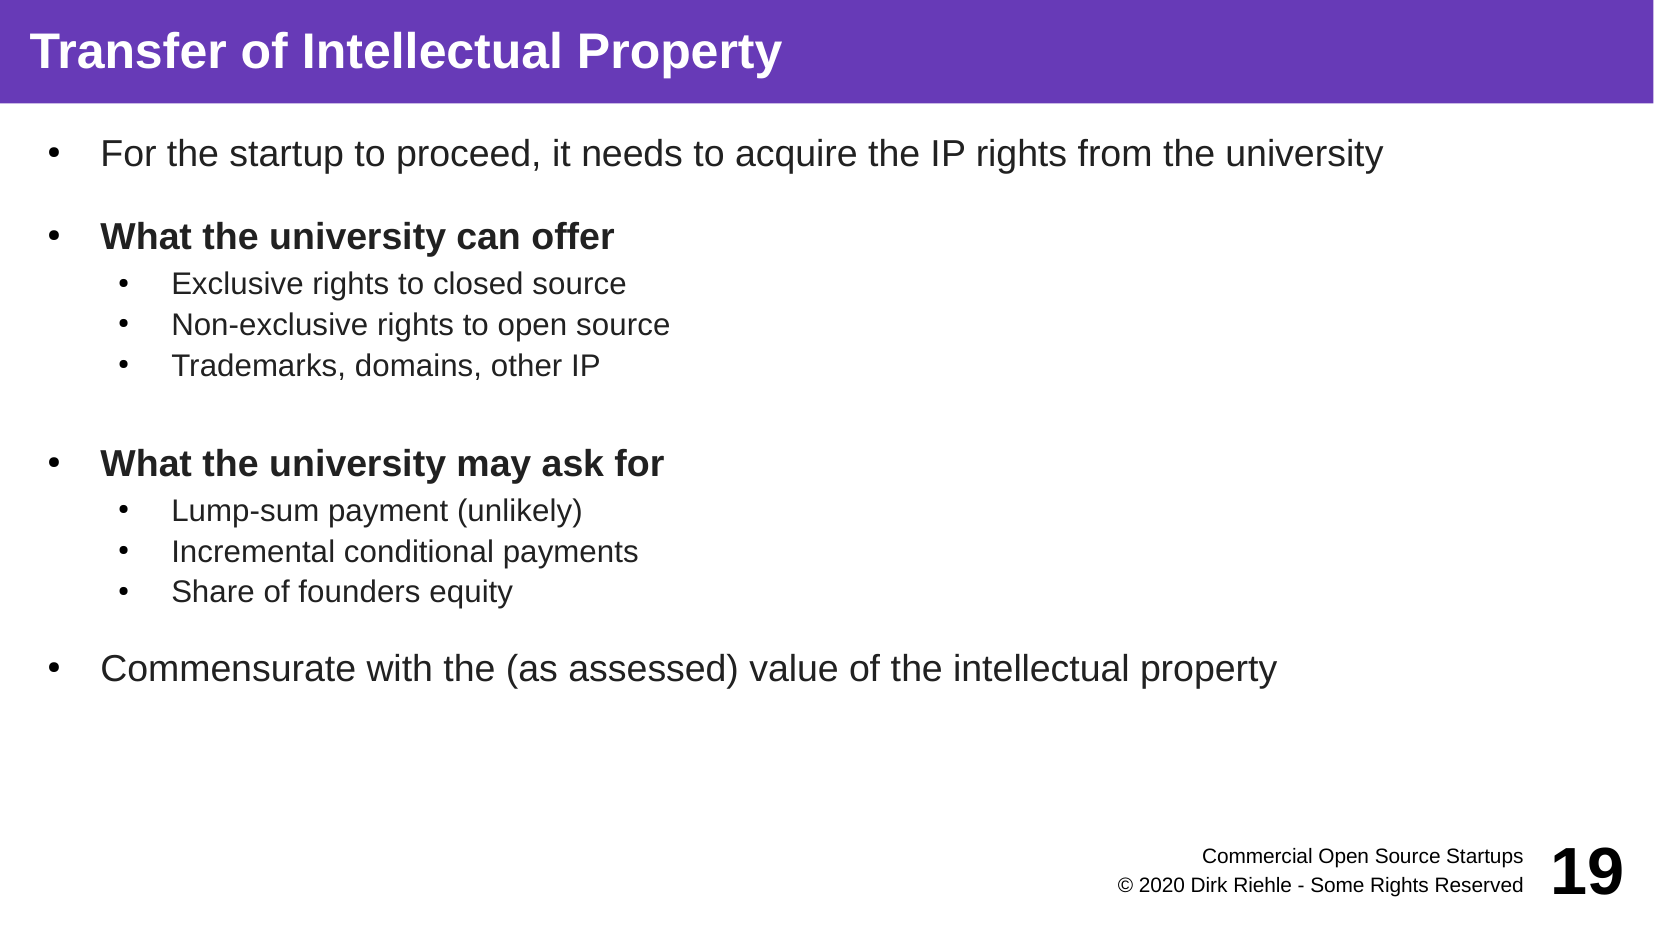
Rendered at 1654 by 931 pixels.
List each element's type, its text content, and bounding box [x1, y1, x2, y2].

title Transfer of Intellectual Property [0, 0, 1654, 104]
list For the startup to proceed, it needs to acquire the IP rights from the university What the university can offer Exclusive rights to closed source Non-exclusive rights to open source Trademarks, domains, other IP What the university may ask for Lump-sum payment (unlikely) Incremental conditional payments Share of founders equity Commensurate with the (as assessed) value of the intellectual property [29, 132, 1625, 813]
